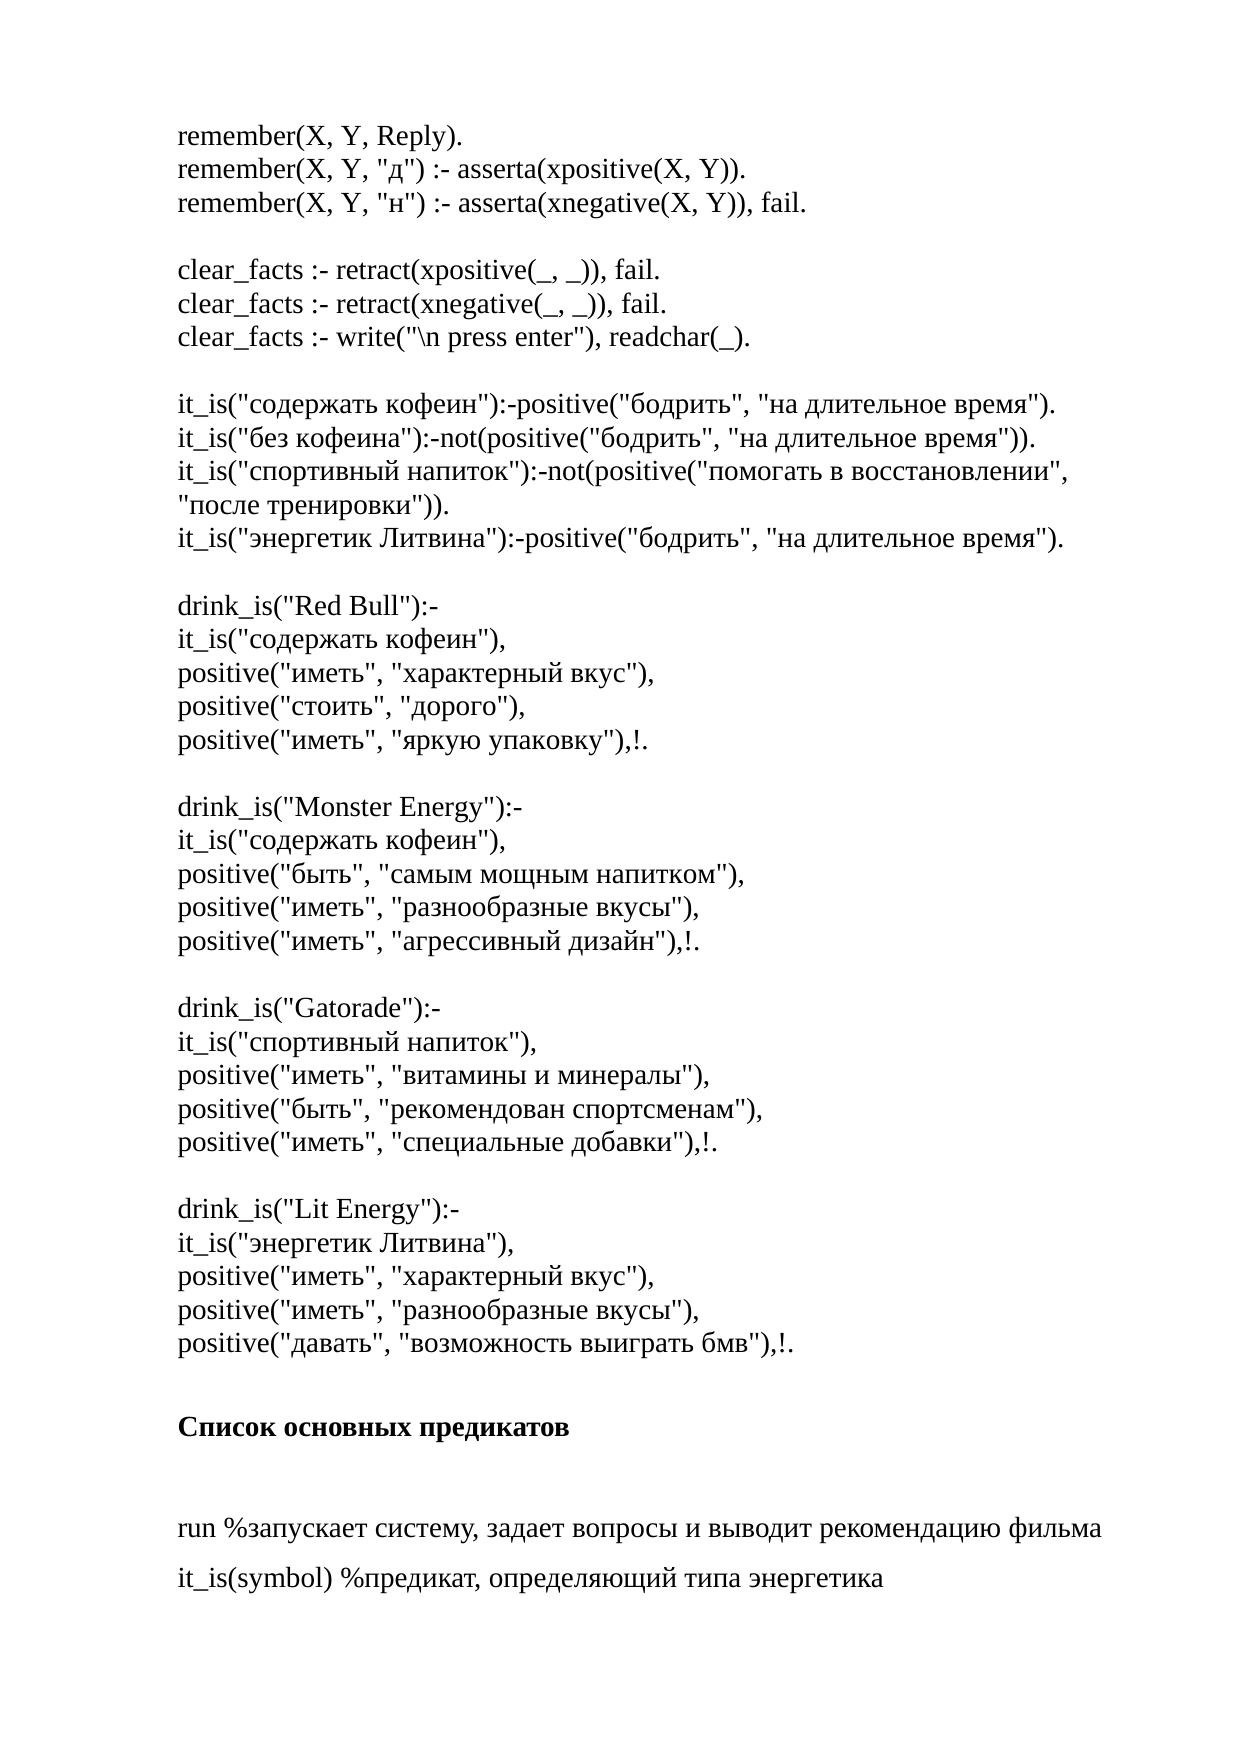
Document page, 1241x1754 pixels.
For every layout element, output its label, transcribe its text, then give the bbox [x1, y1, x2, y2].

text remember(X, Y, Reply). remember(X, Y, "д") :- asserta(xpositive(X, Y)). remember(X, Y, "н") :- asserta(xnegative(X, Y)), fail. clear_facts :- retract(xpositive(_, _)), fail. clear_facts :- retract(xnegative(_, _)), fail. clear_facts :- write("\n press enter"), readchar(_). it_is("содержать кофеин"):-positive("бодрить", "на длительное время"). it_is("без кофеина"):-not(positive("бодрить", "на длительное время")). it_is("спортивный напиток"):-not(positive("помогать в восстановлении", "после тренировки")). it_is("энергетик Литвина"):-positive("бодрить", "на длительное время"). drink_is("Red Bull"):- it_is("содержать кофеин"), positive("иметь", "характерный вкус"), positive("стоить", "дорого"), positive("иметь", "яркую упаковку"),!. drink_is("Monster Energy"):- it_is("содержать кофеин"), positive("быть", "самым мощным напитком"), positive("иметь", "разнообразные вкусы"), positive("иметь", "агрессивный дизайн"),!. drink_is("Gatorade"):- it_is("спортивный напиток"), positive("иметь", "витамины и минералы"), positive("быть", "рекомендован спортсменам"), positive("иметь", "специальные добавки"),!. drink_is("Lit Energy"):- it_is("энергетик Литвина"), positive("иметь", "характерный вкус"), positive("иметь", "разнообразные вкусы"), positive("давать", "возможность выиграть бмв"),!. [177, 118, 1152, 1359]
text it_is(symbol) %предикат, определяющий типа энергетика [177, 1560, 1152, 1594]
text Список основных предикатов [177, 1409, 1152, 1443]
text run %запускает систему, задает вопросы и выводит рекомендацию фильма [177, 1510, 1152, 1544]
